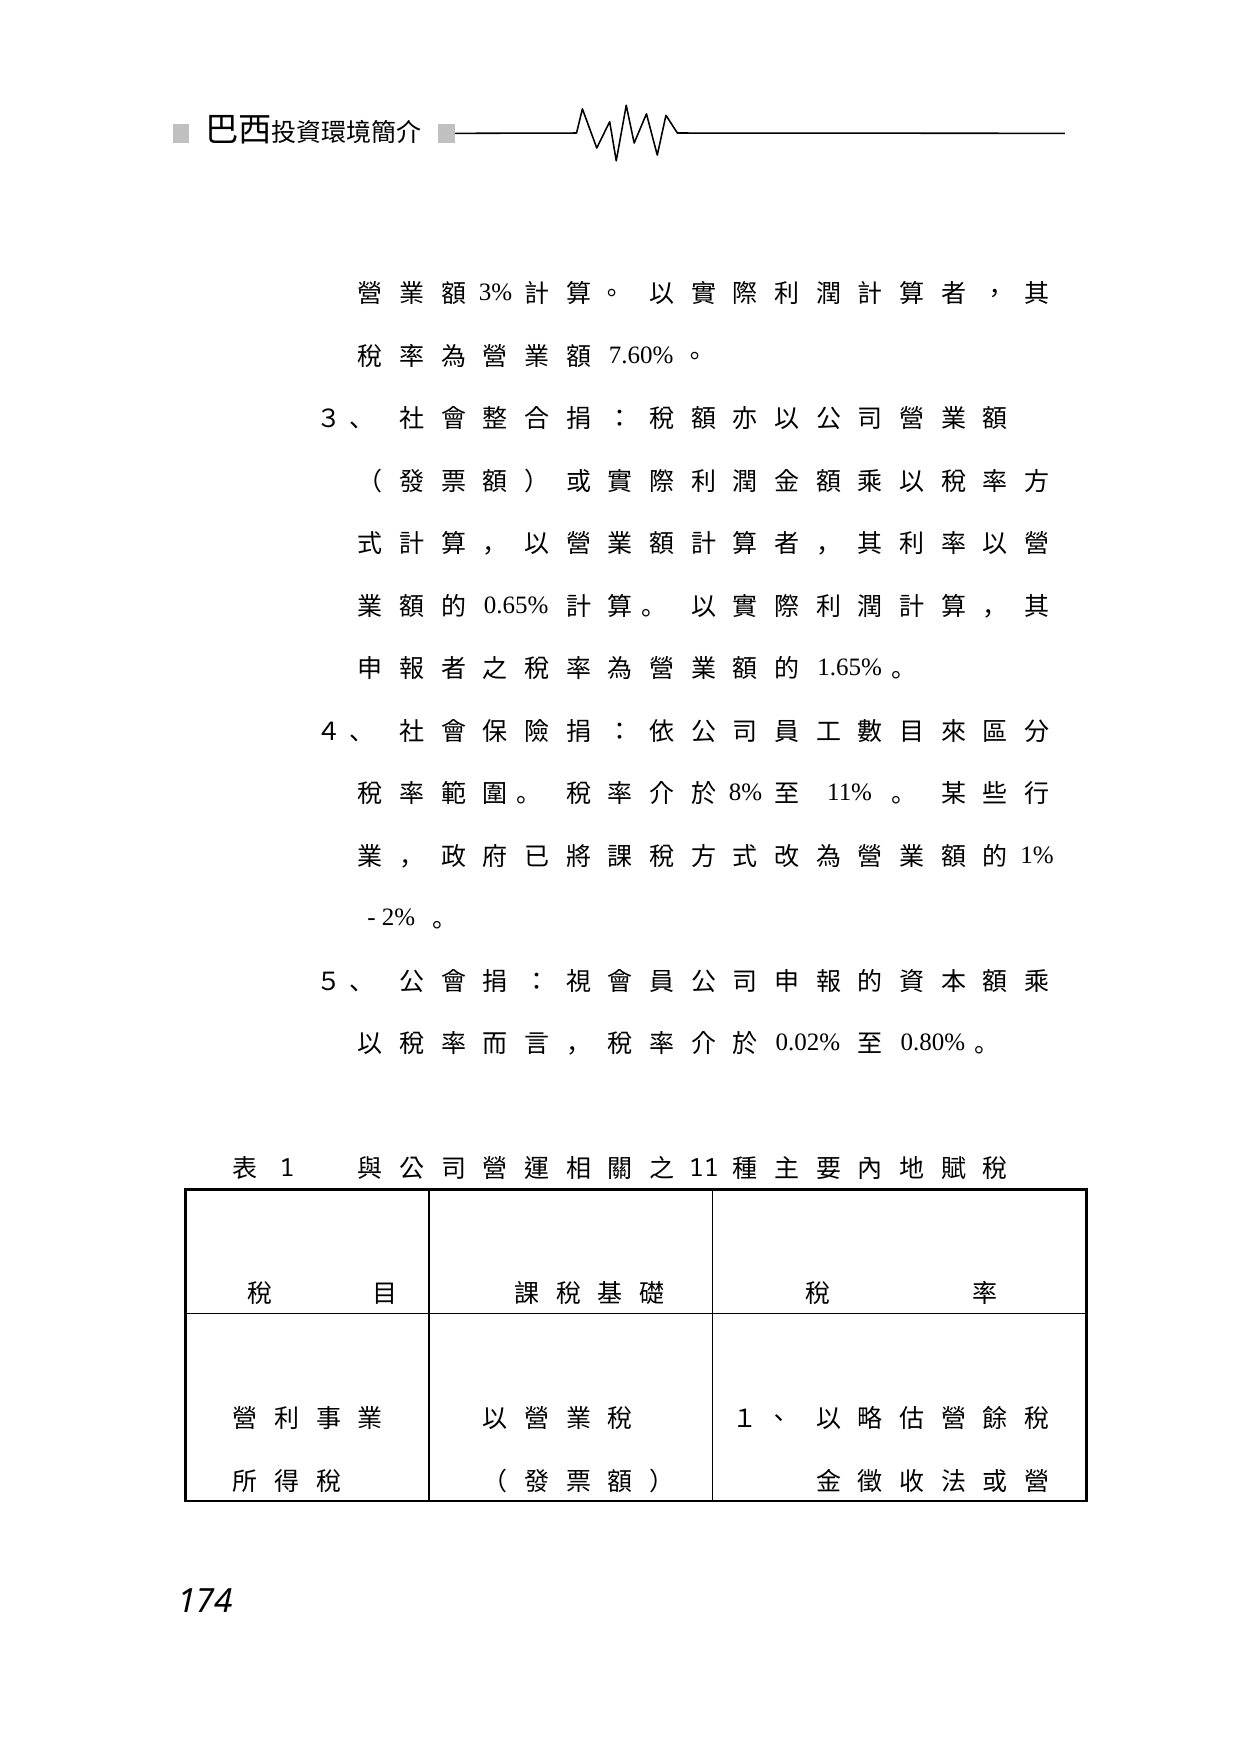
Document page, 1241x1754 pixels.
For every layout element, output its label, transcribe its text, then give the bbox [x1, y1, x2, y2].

table_header 稅 目 [187, 1191, 428, 1313]
table_cell １、以略估營餘稅金徵收法或營 [713, 1314, 1085, 1500]
text ４、社會保險捐：依公司員工數目來區分稅率範圍。稅率介於8%至11%。某些行業，政府已將課稅方式改為營業額的1% - 2%。 [281, 688, 1058, 938]
text 營業額3%計算。以實際利潤計算者，其稅率為營業額7.60%。 [281, 250, 1058, 375]
table_header 課稅基礎 [430, 1191, 712, 1313]
text ３、社會整合捐：稅額亦以公司營業額（發票額）或實際利潤金額乘以稅率方式計算，以營業額計算者，其利率以營業額的0.65%計算。以實際利潤計算，其申報者之稅率為營業額的1.65%。 [281, 375, 1058, 688]
table_cell 以營業稅（發票額） [430, 1314, 712, 1500]
text ５、公會捐：視會員公司申報的資本額乘以稅率而言，稅率介於0.02%至0.80%。 [281, 938, 1058, 1063]
text 表1 與公司營運相關之11種主要內地賦稅 [183, 1125, 1058, 1188]
table_header 稅 率 [713, 1191, 1085, 1313]
table_cell 營利事業所得稅 [187, 1314, 428, 1500]
